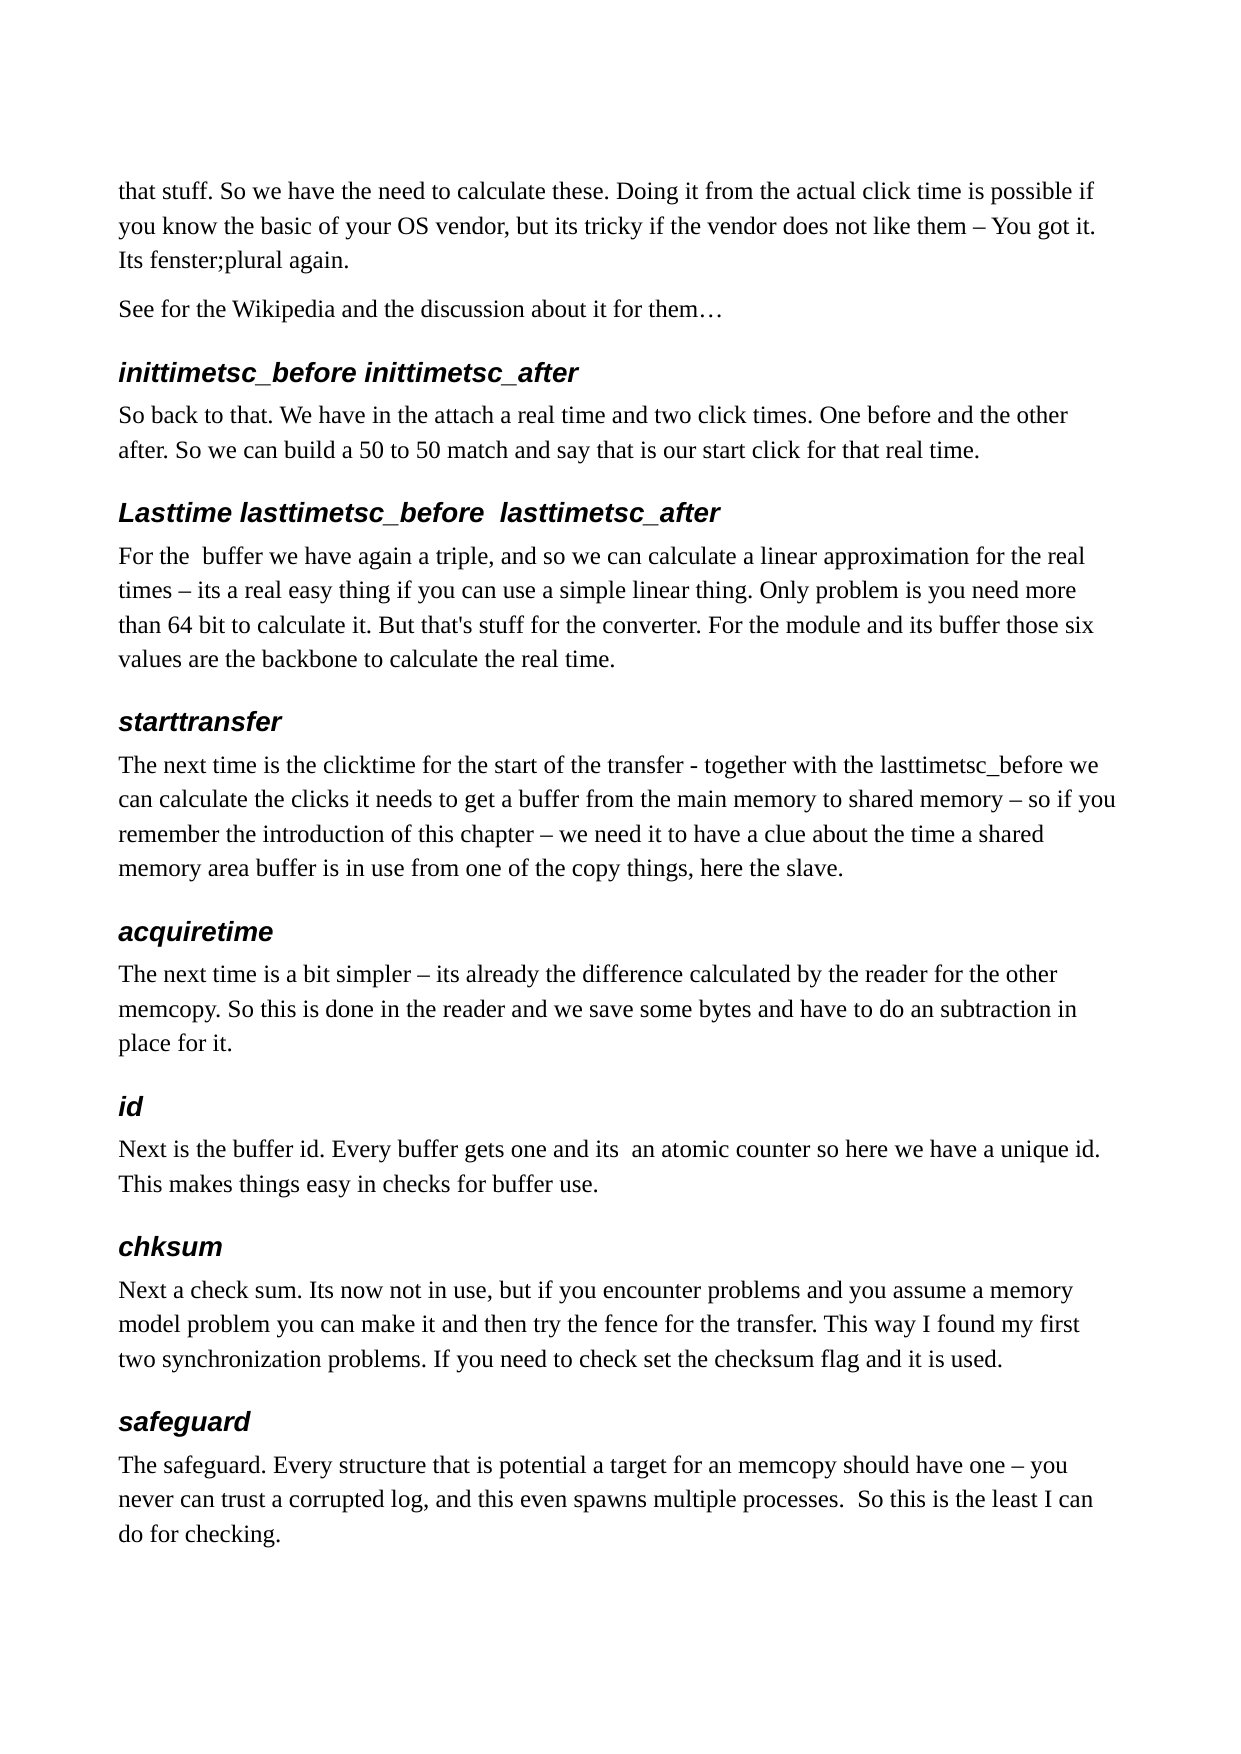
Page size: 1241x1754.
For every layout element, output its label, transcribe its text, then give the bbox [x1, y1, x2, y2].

text Next is the buffer id. Every buffer gets one and its an atomic counter so here we have a unique id. This makes things easy in checks for buffer use. [118, 1134, 1122, 1198]
text The safeguard. Every structure that is potential a target for an memcopy should have one – you never can trust a corrupted log, and this even spawns multiple processes. So this is the least I can do for checking. [118, 1450, 1122, 1547]
text that stuff. So we have the need to calculate these. Doing it from the actual click time is possible if you know the basic of your OS vendor, but its tricky if the vendor does not like them – You got it. Its fenster;plural again. [118, 176, 1122, 274]
text The next time is a bit simpler – its already the difference calculated by the reader for the other memcopy. So this is done in the reader and we save some bytes and have to do an subtraction in place for it. [118, 959, 1122, 1057]
text Next a check sum. Its now not in use, but if you encounter problems and you assume a memory model problem you can make it and then try the fence for the transfer. This way I found my first two synchronization problems. If you need to check set the checksum flag and it is used. [118, 1275, 1122, 1372]
text So back to that. We have in the attach a real time and two click times. One before and the other after. So we can build a 50 to 50 match and say that is our start click for that real time. [118, 400, 1122, 463]
subtitle starttransfer [118, 706, 1122, 738]
text See for the Wikipedia and the discussion about it for them… [118, 294, 1122, 323]
subtitle Lasttime lasttimetsc_before lasttimetsc_after [118, 496, 1122, 528]
subtitle safeguard [118, 1405, 1122, 1437]
text For the buffer we have again a triple, and so we can calculate a linear approximation for the real times – its a real easy thing if you can use a simple linear thing. Only problem is you need more than 64 bit to calculate it. But that's stuff for the converter. For the module and its buffer those six values are the backbone to calculate the real time. [118, 541, 1122, 673]
text The next time is the clicktime for the start of the transfer - together with the lasttimetsc_before we can calculate the clicks it needs to get a buffer from the main memory to shared memory – so if you remember the introduction of this chapter – we need it to have a clue about the time a shared memory area buffer is in use from one of the copy things, here the slave. [118, 750, 1122, 882]
subtitle chksum [118, 1230, 1122, 1262]
subtitle id [118, 1090, 1122, 1122]
subtitle acquiretime [118, 915, 1122, 947]
subtitle inittimetsc_before inittimetsc_after [118, 356, 1122, 388]
